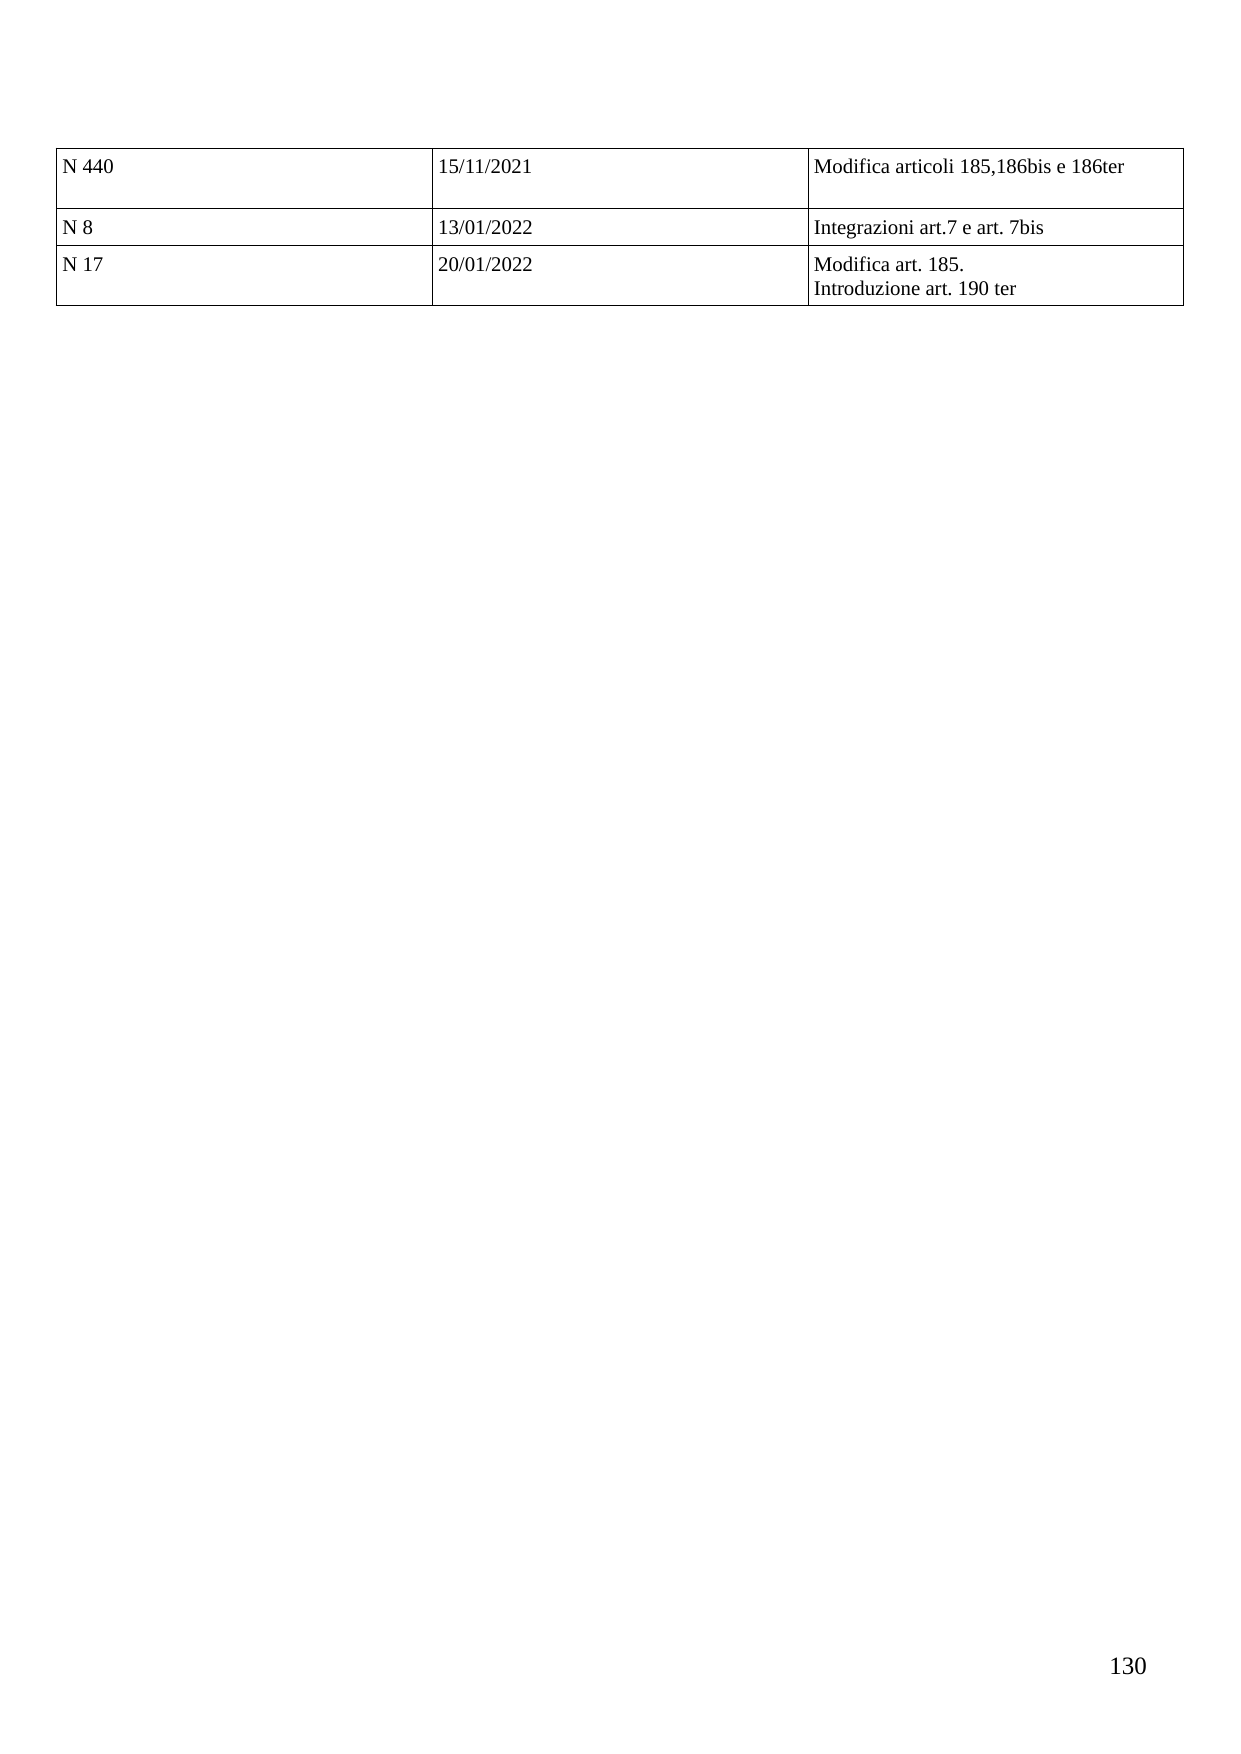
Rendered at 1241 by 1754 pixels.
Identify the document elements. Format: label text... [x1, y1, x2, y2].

table_cell Modifica art. 185. Introduzione art. 190 ter [809, 246, 1183, 305]
table_cell N 440 [57, 149, 432, 208]
table_cell Modifica articoli 185,186bis e 186ter [809, 149, 1183, 208]
table_cell Integrazioni art.7 e art. 7bis [809, 209, 1183, 245]
table_cell N 8 [57, 209, 432, 245]
table_cell N 17 [57, 246, 432, 305]
table_cell 20/01/2022 [433, 246, 808, 305]
table_cell 15/11/2021 [433, 149, 808, 208]
table_cell 13/01/2022 [433, 209, 808, 245]
